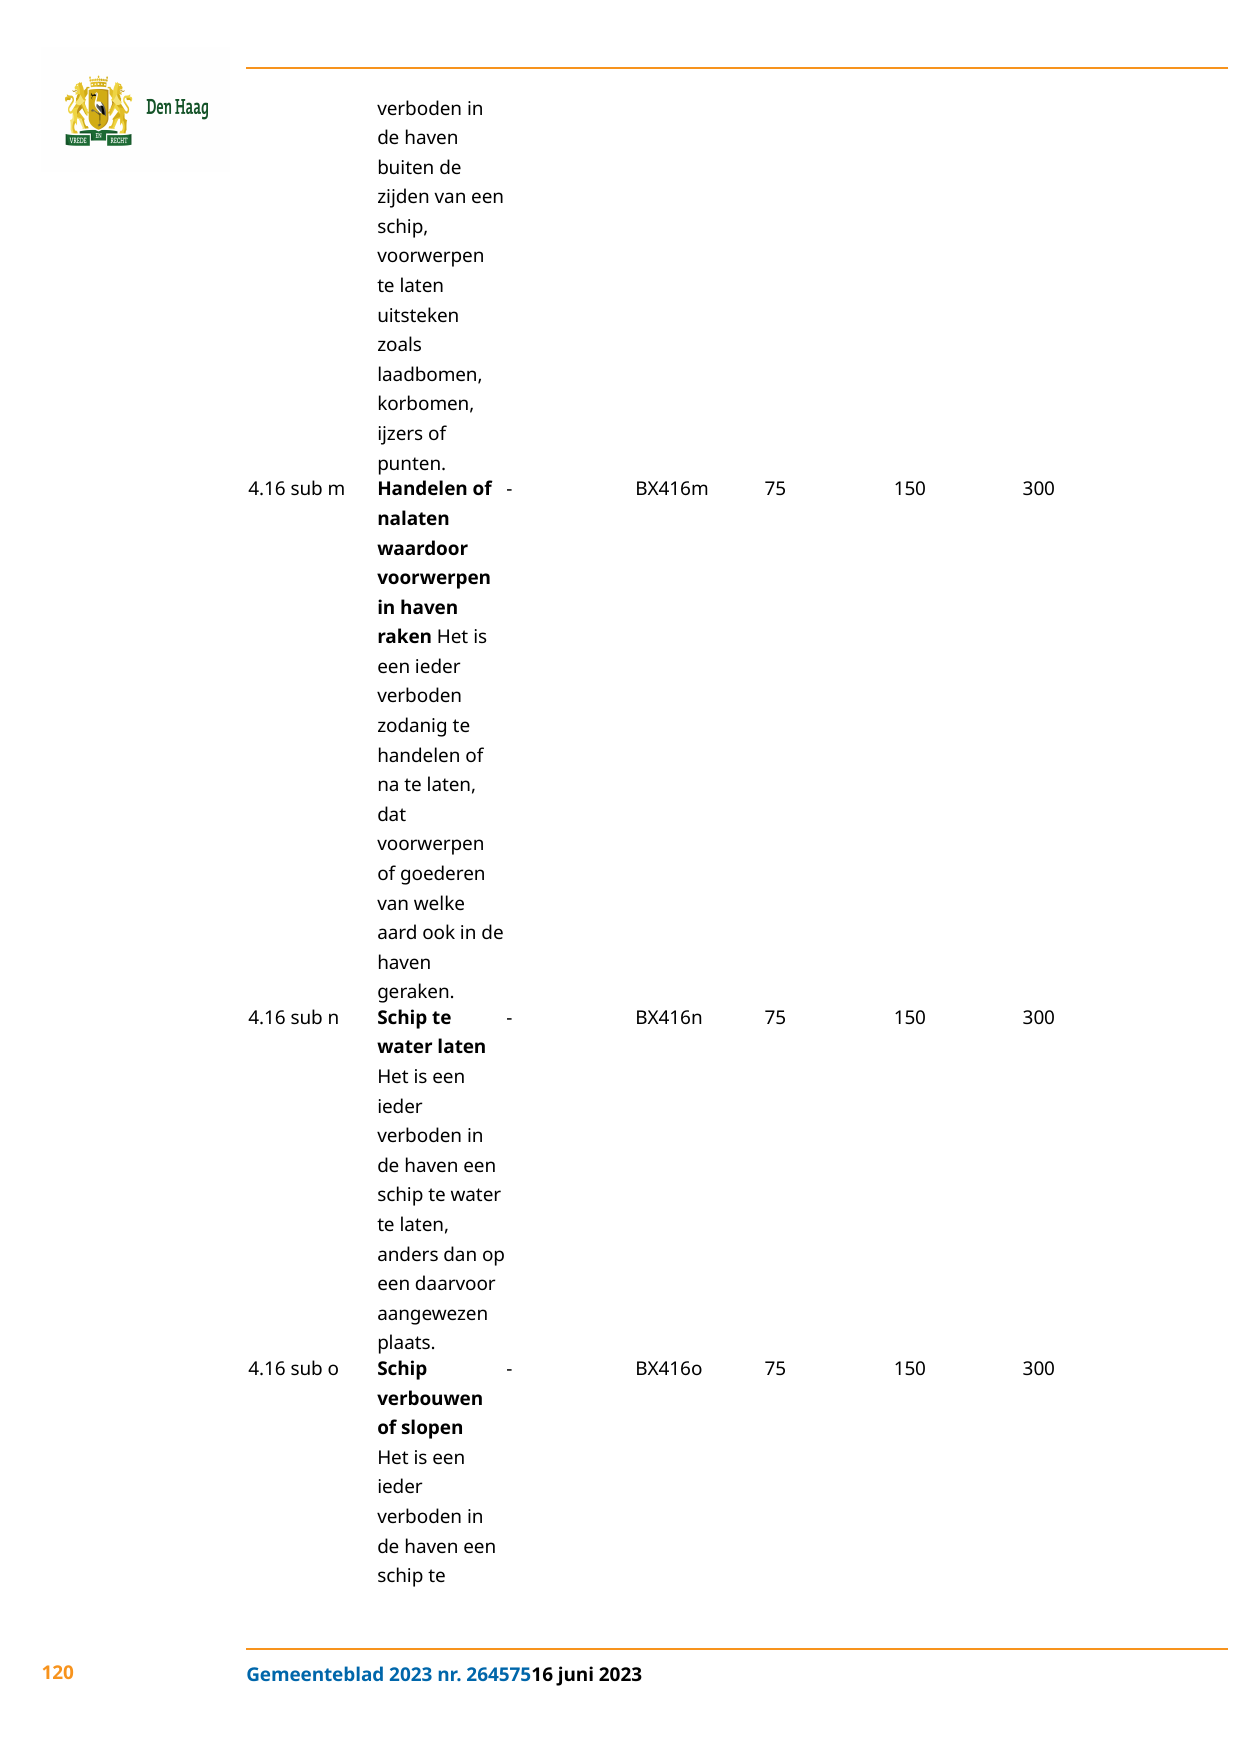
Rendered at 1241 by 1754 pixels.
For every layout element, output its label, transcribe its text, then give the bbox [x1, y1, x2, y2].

table_cell Schip te water laten Het is een ieder verboden in de haven een schip te water te laten, anders dan op een daarvoor aangewezen plaats. [377, 1004, 506, 1355]
table_cell 150 [894, 1004, 1022, 1355]
table_cell 300 [1023, 1004, 1152, 1355]
table_cell 300 [1023, 476, 1152, 1004]
table_cell [1023, 95, 1152, 476]
table_cell [635, 95, 764, 476]
table_cell 4.16 sub n [248, 1004, 377, 1355]
table_cell [764, 95, 893, 476]
table_cell - [506, 1004, 635, 1355]
table_cell 150 [894, 1355, 1022, 1588]
table_cell verboden in de haven buiten de zijden van een schip, voorwerpen te laten uitsteken zoals laadbomen, korbomen, ijzers of punten. [377, 95, 506, 476]
table_cell BX416m [635, 476, 764, 1004]
table_cell Schip verbouwen of slopen Het is een ieder verboden in de haven een schip te [377, 1355, 506, 1588]
table_cell BX416o [635, 1355, 764, 1588]
table_cell [894, 95, 1022, 476]
table_cell 150 [894, 476, 1022, 1004]
table_cell 75 [764, 1004, 893, 1355]
table_cell [248, 95, 377, 476]
table_cell - [506, 95, 635, 476]
table_cell 300 [1023, 1355, 1152, 1588]
table_cell Handelen of nalaten waardoor voorwerpen in haven raken Het is een ieder verboden zodanig te handelen of na te laten, dat voorwerpen of goederen van welke aard ook in de haven geraken. [377, 476, 506, 1004]
picture [41, 47, 231, 172]
table_cell BX416n [635, 1004, 764, 1355]
table_cell 4.16 sub m [248, 476, 377, 1004]
table_cell - [506, 1355, 635, 1588]
table_cell 75 [764, 476, 893, 1004]
table_cell 4.16 sub o [248, 1355, 377, 1588]
table_cell - [506, 476, 635, 1004]
table_cell 75 [764, 1355, 893, 1588]
